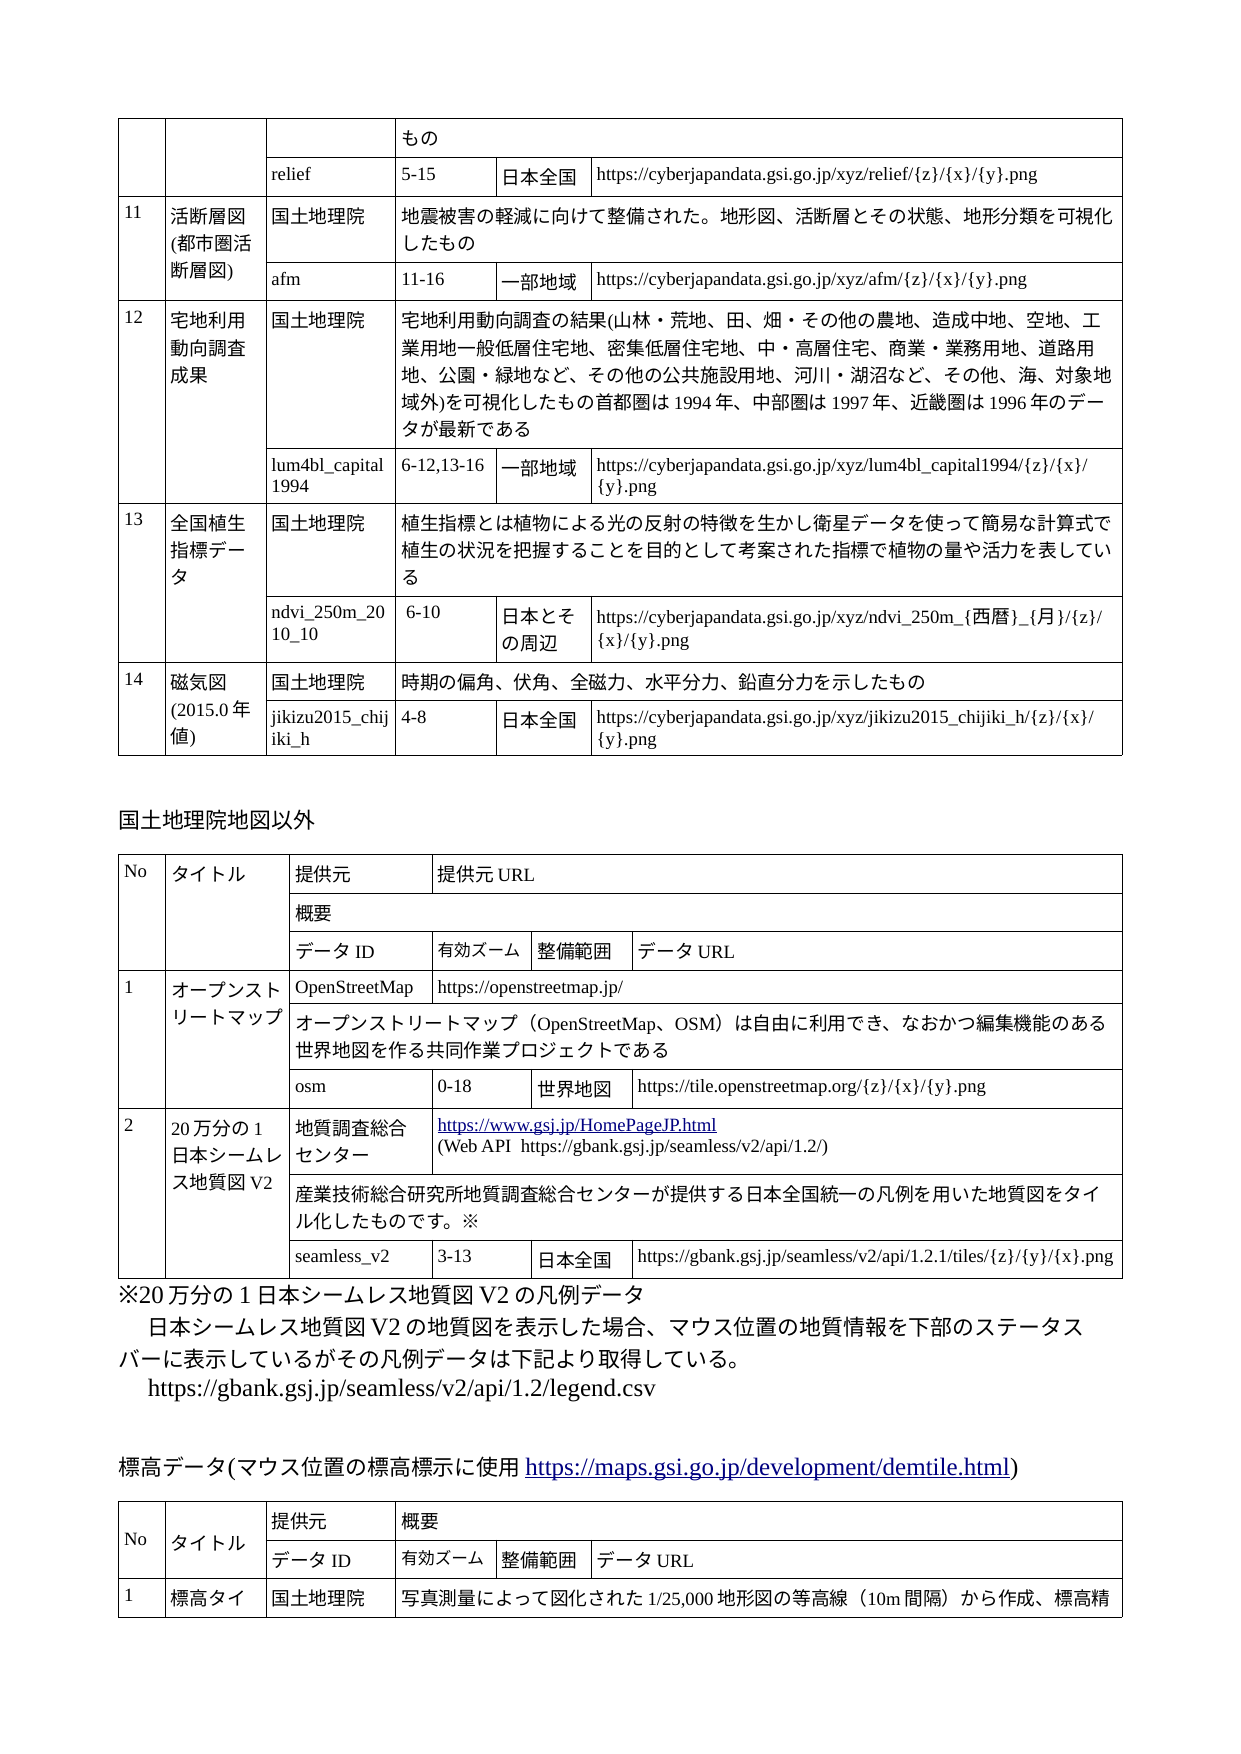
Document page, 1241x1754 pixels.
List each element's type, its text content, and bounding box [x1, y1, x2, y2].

table_cell 2 [119, 1109, 165, 1278]
table_cell 1 [119, 971, 165, 1108]
table_cell 日本全国 [497, 701, 591, 755]
text ※20万分の1日本シームレス地質図V2の凡例データ [118, 1279, 1122, 1310]
table_cell 4-8 [396, 701, 496, 755]
table_cell 産業技術総合研究所地質調査総合センターが提供する日本全国統一の凡例を用いた地質図をタイル化したものです。※ [290, 1175, 1122, 1239]
table_cell 国土地理院 [267, 663, 395, 700]
table_cell 6-12,13-16 [396, 449, 496, 502]
table_cell 宅地利用動向調査の結果(山林・荒地、田、畑・その他の農地、造成中地、空地、工業用地一般低層住宅地、密集低層住宅地、中・高層住宅、商業・業務用地、道路用地、公園・緑地など、その他の公共施設用地、河川・湖沼など、その他、海、対象地域外)を可視化したもの首都圏は1994年、中部圏は1997年、近畿圏は1996年のデータが最新である [396, 301, 1122, 448]
table_cell 磁気図(2015.0年値) [166, 663, 266, 755]
table_cell 12 [119, 301, 165, 502]
table_cell relief [267, 158, 395, 196]
table_cell 世界地図 [532, 1070, 632, 1108]
table_cell [267, 119, 395, 157]
table_cell osm [290, 1070, 432, 1108]
table_cell 国土地理院 [267, 1579, 395, 1617]
table_cell 6-10 [396, 597, 496, 662]
text 国土地理院地図以外 [118, 803, 1122, 834]
table_cell 日本とその周辺 [497, 597, 591, 662]
table_cell 地質調査総合センター [290, 1109, 432, 1174]
table_cell lum4bl_capital1994 [267, 449, 395, 502]
table_cell もの [396, 119, 1122, 157]
table_header タイトル [166, 1502, 266, 1578]
table_cell 一部地域 [497, 449, 591, 502]
table_header 概要 [396, 1502, 1122, 1539]
table_cell 整備範囲 [497, 1541, 591, 1578]
table_cell 3-13 [433, 1241, 531, 1278]
table_cell 標高タイ [166, 1579, 266, 1617]
table_cell オープンストリートマップ [166, 971, 289, 1108]
table_cell https://cyberjapandata.gsi.go.jp/xyz/ndvi_250m_{西暦}_{月}/{z}/{x}/{y}.png [592, 597, 1122, 662]
text https://gbank.gsj.jp/seamless/v2/api/1.2/legend.csv [118, 1373, 1122, 1402]
table_cell 国土地理院 [267, 301, 395, 448]
table_cell 植生指標とは植物による光の反射の特徴を生かし衛星データを使って簡易な計算式で植生の状況を把握することを目的として考案された指標で植物の量や活力を表している [396, 504, 1122, 596]
table_cell jikizu2015_chijiki_h [267, 701, 395, 755]
table_cell 写真測量によって図化された1/25,000地形図の等高線（10m間隔）から作成、標高精 [396, 1579, 1122, 1617]
table_cell 有効ズーム [396, 1541, 496, 1578]
table_cell https://tile.openstreetmap.org/{z}/{x}/{y}.png [633, 1070, 1122, 1108]
table_cell 地震被害の軽減に向けて整備された。地形図、活断層とその状態、地形分類を可視化したもの [396, 197, 1122, 262]
table_cell データURL [633, 932, 1122, 970]
table_cell https://gbank.gsj.jp/seamless/v2/api/1.2.1/tiles/{z}/{y}/{x}.png [633, 1241, 1122, 1278]
table_cell 日本全国 [497, 158, 591, 196]
table_header 提供元URL [433, 855, 1122, 892]
table_cell オープンストリートマップ（OpenStreetMap、OSM）は自由に利用でき、なおかつ編集機能のある世界地図を作る共同作業プロジェクトである [290, 1004, 1122, 1069]
table_cell https://openstreetmap.jp/ [433, 971, 1122, 1003]
table_cell ndvi_250m_2010_10 [267, 597, 395, 662]
table_cell 全国植生指標データ [166, 504, 266, 662]
table_cell 整備範囲 [532, 932, 632, 970]
table_cell 0-18 [433, 1070, 531, 1108]
text 標高データ(マウス位置の標高標示に使用 https://maps.gsi.go.jp/development/demtile.html) [118, 1450, 1122, 1481]
table_cell 宅地利用動向調査成果 [166, 301, 266, 502]
table_cell 時期の偏角、伏角、全磁力、水平分力、鉛直分力を示したもの [396, 663, 1122, 700]
text 日本シームレス地質図V2の地質図を表示した場合、マウス位置の地質情報を下部のステータスバーに表示しているがその凡例データは下記より取得している。 [118, 1310, 1122, 1373]
table_cell 11-16 [396, 263, 496, 300]
table_cell [166, 119, 266, 196]
table_cell 活断層図(都市圏活断層図) [166, 197, 266, 300]
table_header タイトル [166, 855, 289, 970]
table_cell 国土地理院 [267, 197, 395, 262]
table_cell 国土地理院 [267, 504, 395, 596]
table_cell https://cyberjapandata.gsi.go.jp/xyz/relief/{z}/{x}/{y}.png [592, 158, 1122, 196]
table_cell 5-15 [396, 158, 496, 196]
table_cell 14 [119, 663, 165, 755]
table_cell データID [290, 932, 432, 970]
table_cell https://cyberjapandata.gsi.go.jp/xyz/jikizu2015_chijiki_h/{z}/{x}/{y}.png [592, 701, 1122, 755]
table_cell データURL [592, 1541, 1122, 1578]
table_header 提供元 [267, 1502, 395, 1539]
table_cell 13 [119, 504, 165, 662]
table_cell 一部地域 [497, 263, 591, 300]
table_header 提供元 [290, 855, 432, 892]
table_cell 有効ズーム [433, 932, 531, 970]
table_cell 概要 [290, 894, 1122, 931]
table_cell https://www.gsj.jp/HomePageJP.html (Web API https://gbank.gsj.jp/seamless/v2/api/1.2/) [433, 1109, 1122, 1174]
table_header No [119, 1502, 165, 1578]
table_cell https://cyberjapandata.gsi.go.jp/xyz/lum4bl_capital1994/{z}/{x}/{y}.png [592, 449, 1122, 502]
table_header No [119, 855, 165, 970]
table_cell 11 [119, 197, 165, 300]
table_cell [119, 119, 165, 196]
table_cell 1 [119, 1579, 165, 1617]
table_cell データID [267, 1541, 395, 1578]
table_cell https://cyberjapandata.gsi.go.jp/xyz/afm/{z}/{x}/{y}.png [592, 263, 1122, 300]
table_cell 日本全国 [532, 1241, 632, 1278]
table_cell afm [267, 263, 395, 300]
table_cell seamless_v2 [290, 1241, 432, 1278]
table_cell OpenStreetMap [290, 971, 432, 1003]
table_cell 20万分の1日本シームレス地質図V2 [166, 1109, 289, 1278]
